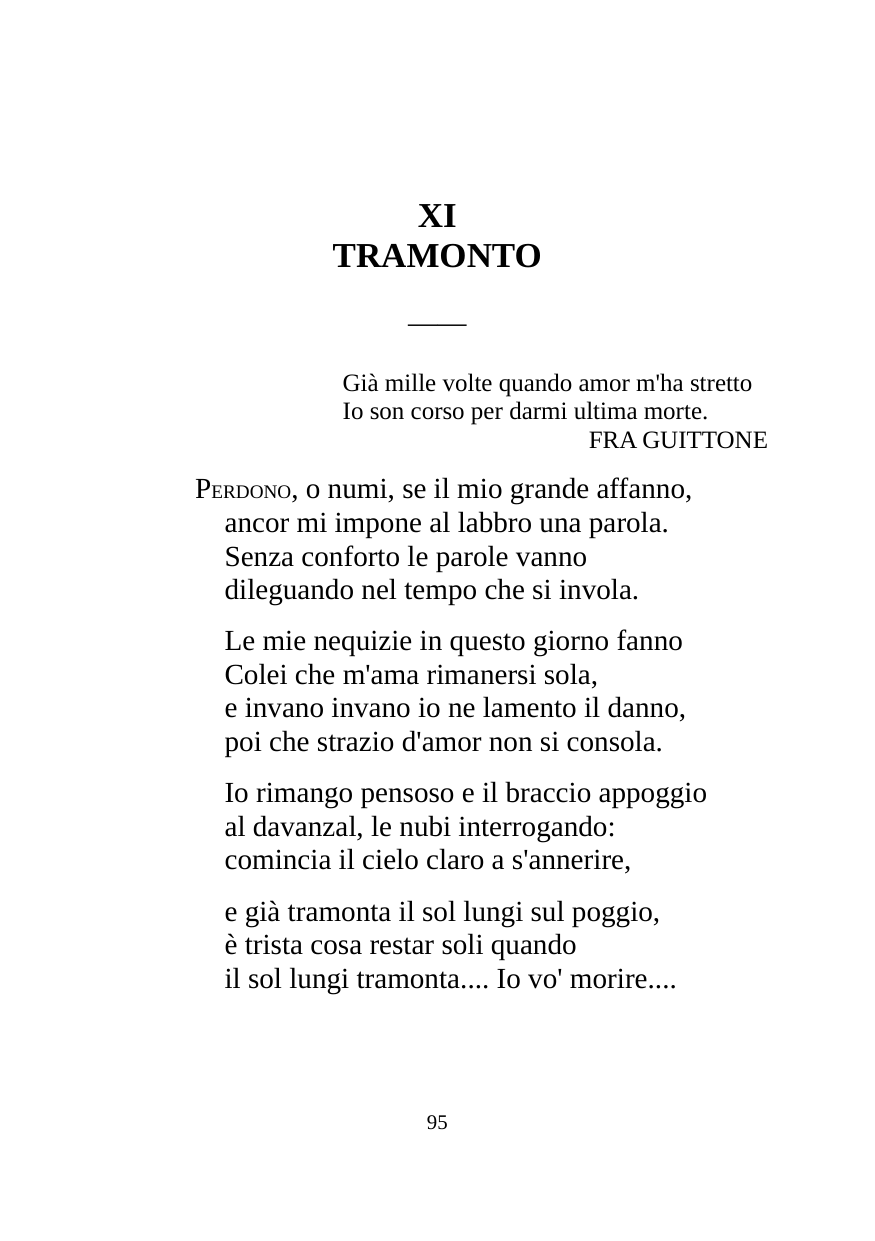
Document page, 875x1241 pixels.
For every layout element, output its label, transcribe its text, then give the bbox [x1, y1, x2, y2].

text FRA GUITTONE [579, 425, 768, 454]
subtitle XI TRAMONTO [106, 195, 768, 275]
text Perdono, o numi, se il mio grande affanno, ancor mi impone al labbro una parola. Senza conforto le parole vanno dileguando nel tempo che si invola. [195, 472, 768, 606]
text —— [106, 305, 768, 338]
text Io rimango pensoso e il braccio appoggio al davanzal, le nubi interrogando: comincia il cielo claro a s'annerire, [224, 775, 768, 876]
text e già tramonta il sol lungi sul poggio, è trista cosa restar soli quando il sol lungi tramonta.... Io vo' morire.... [224, 894, 768, 994]
text Le mie nequizie in questo giorno fanno Colei che m'ama rimanersi sola, e invano invano io ne lamento il danno, poi che strazio d'amor non si consola. [224, 623, 768, 758]
text Già mille volte quando amor m'ha stretto [342, 368, 768, 396]
text Io son corso per darmi ultima morte. [342, 396, 768, 425]
